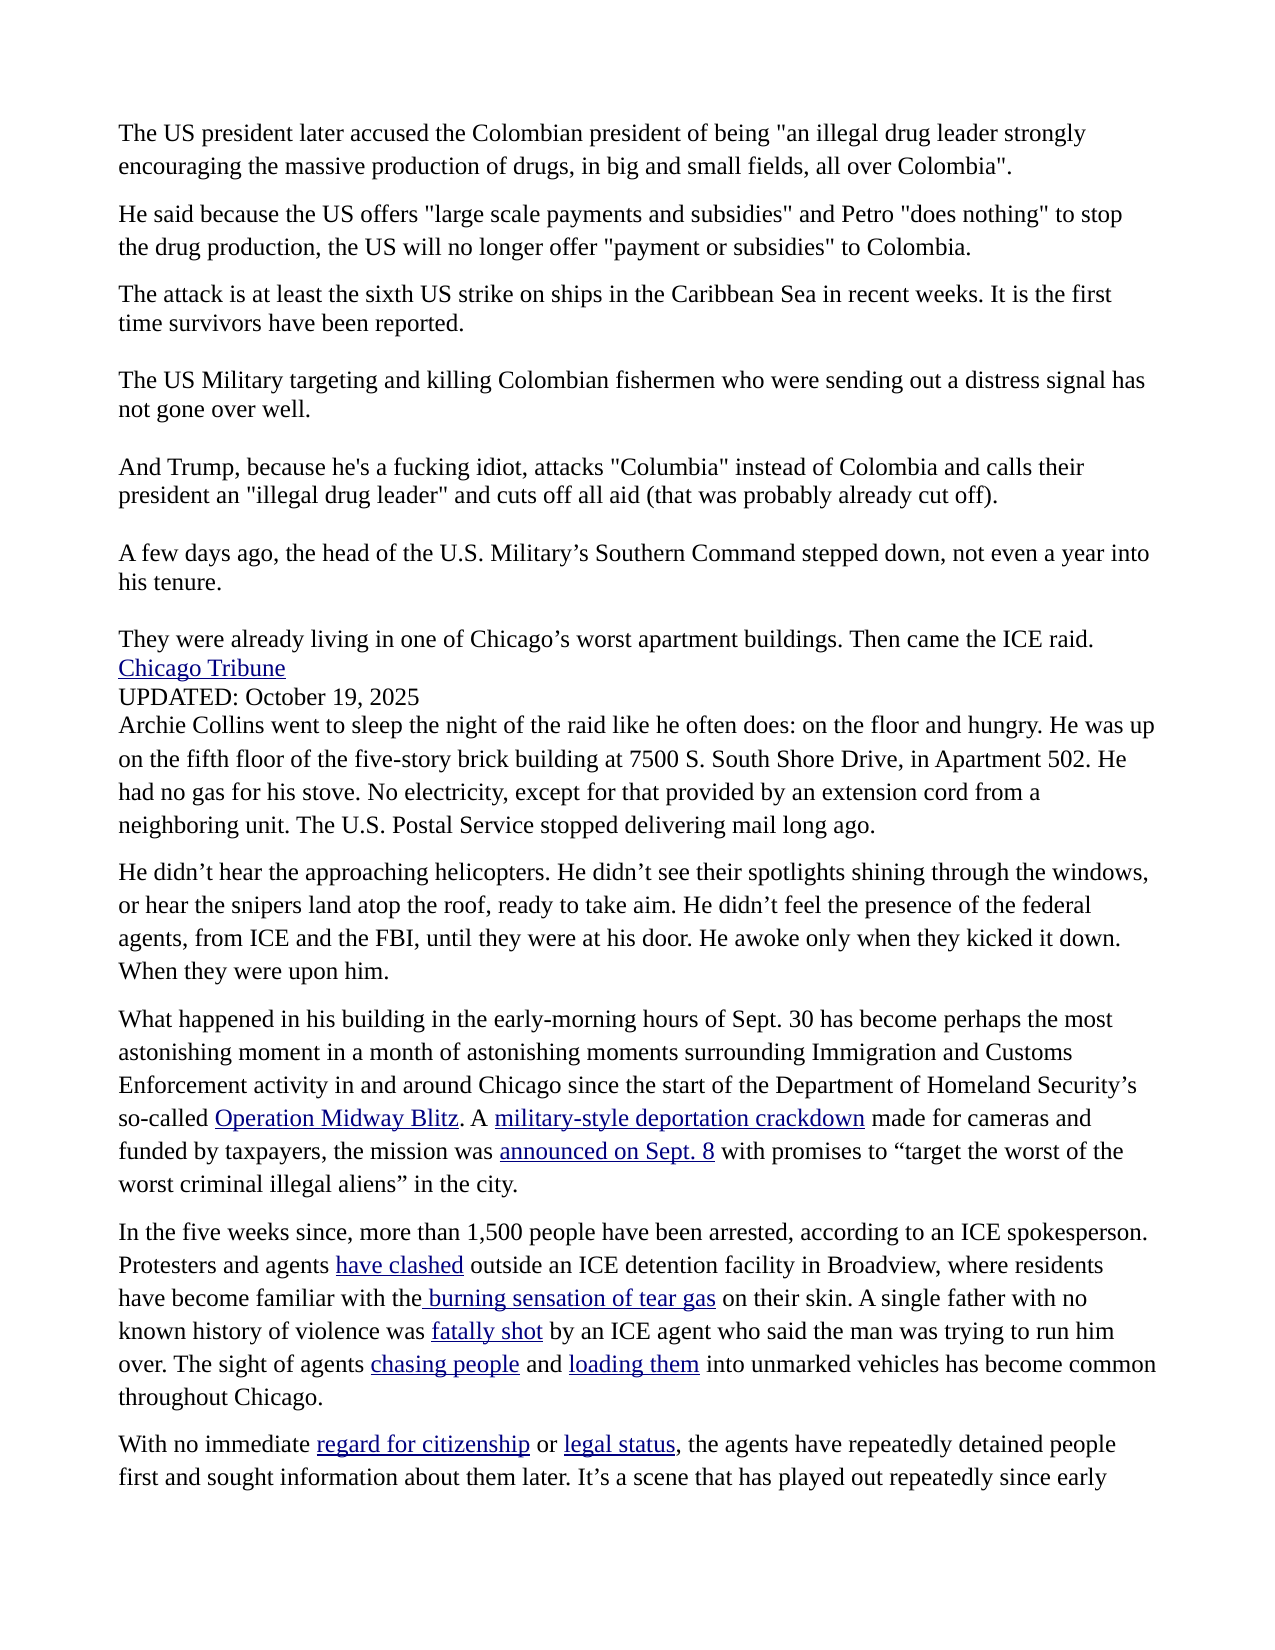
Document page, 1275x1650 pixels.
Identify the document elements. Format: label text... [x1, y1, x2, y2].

text UPDATED: October 19, 2025 [118, 682, 1157, 711]
text He said because the US offers "large scale payments and subsidies" and Petro "does nothing" to stop the drug production, the US will no longer offer "payment or subsidies" to Colombia. [118, 199, 1157, 261]
text With no immediate regard for citizenship or legal status, the agents have repeatedly detained people first and sought information about them later. It’s a scene that has played out repeatedly since early [118, 1429, 1157, 1491]
text The US Military targeting and killing Colombian fishermen who were sending out a distress signal has not gone over well. [118, 366, 1157, 423]
text Chicago Tribune [118, 653, 1157, 682]
text The attack is at least the sixth US strike on ships in the Caribbean Sea in recent weeks. It is the first time survivors have been reported. [118, 279, 1157, 337]
text They were already living in one of Chicago’s worst apartment buildings. Then came the ICE raid. [118, 624, 1157, 653]
text Archie Collins went to sleep the night of the raid like he often does: on the floor and hungry. He was up on the fifth floor of the five-story brick building at 7500 S. South Shore Drive, in Apartment 502. He had no gas for his stove. No electricity, except for that provided by an extension cord from a neighboring unit. The U.S. Postal Service stopped delivering mail long ago. [118, 711, 1157, 838]
text In the five weeks since, more than 1,500 people have been arrested, according to an ICE spokesperson. Protesters and agents have clashed outside an ICE detention facility in Broadview, where residents have become familiar with the burning sensation of tear gas on their skin. A single father with no known history of violence was fatally shot by an ICE agent who said the man was trying to run him over. The sight of agents chasing people and loading them into unmarked vehicles has become common throughout Chicago. [118, 1217, 1157, 1411]
text He didn’t hear the approaching helicopters. He didn’t see their spotlights shining through the windows, or hear the snipers land atop the roof, ready to take aim. He didn’t feel the presence of the federal agents, from ICE and the FBI, until they were at his door. He awoke only when they kicked it down. When they were upon him. [118, 857, 1157, 985]
text The US president later accused the Colombian president of being "an illegal drug leader strongly encouraging the massive production of drugs, in big and small fields, all over Colombia". [118, 118, 1157, 180]
text And Trump, because he's a fucking idiot, attacks "Columbia" instead of Colombia and calls their president an "illegal drug leader" and cuts off all aid (that was probably already cut off). [118, 452, 1157, 509]
text What happened in his building in the early-morning hours of Sept. 30 has become perhaps the most astonishing moment in a month of astonishing moments surrounding Immigration and Customs Enforcement activity in and around Chicago since the start of the Department of Homeland Security’s so-called Operation Midway Blitz. A military-style deportation crackdown made for cameras and funded by taxpayers, the mission was announced on Sept. 8 with promises to “target the worst of the worst criminal illegal aliens” in the city. [118, 1004, 1157, 1198]
text A few days ago, the head of the U.S. Military’s Southern Command stepped down, not even a year into his tenure. [118, 538, 1157, 596]
